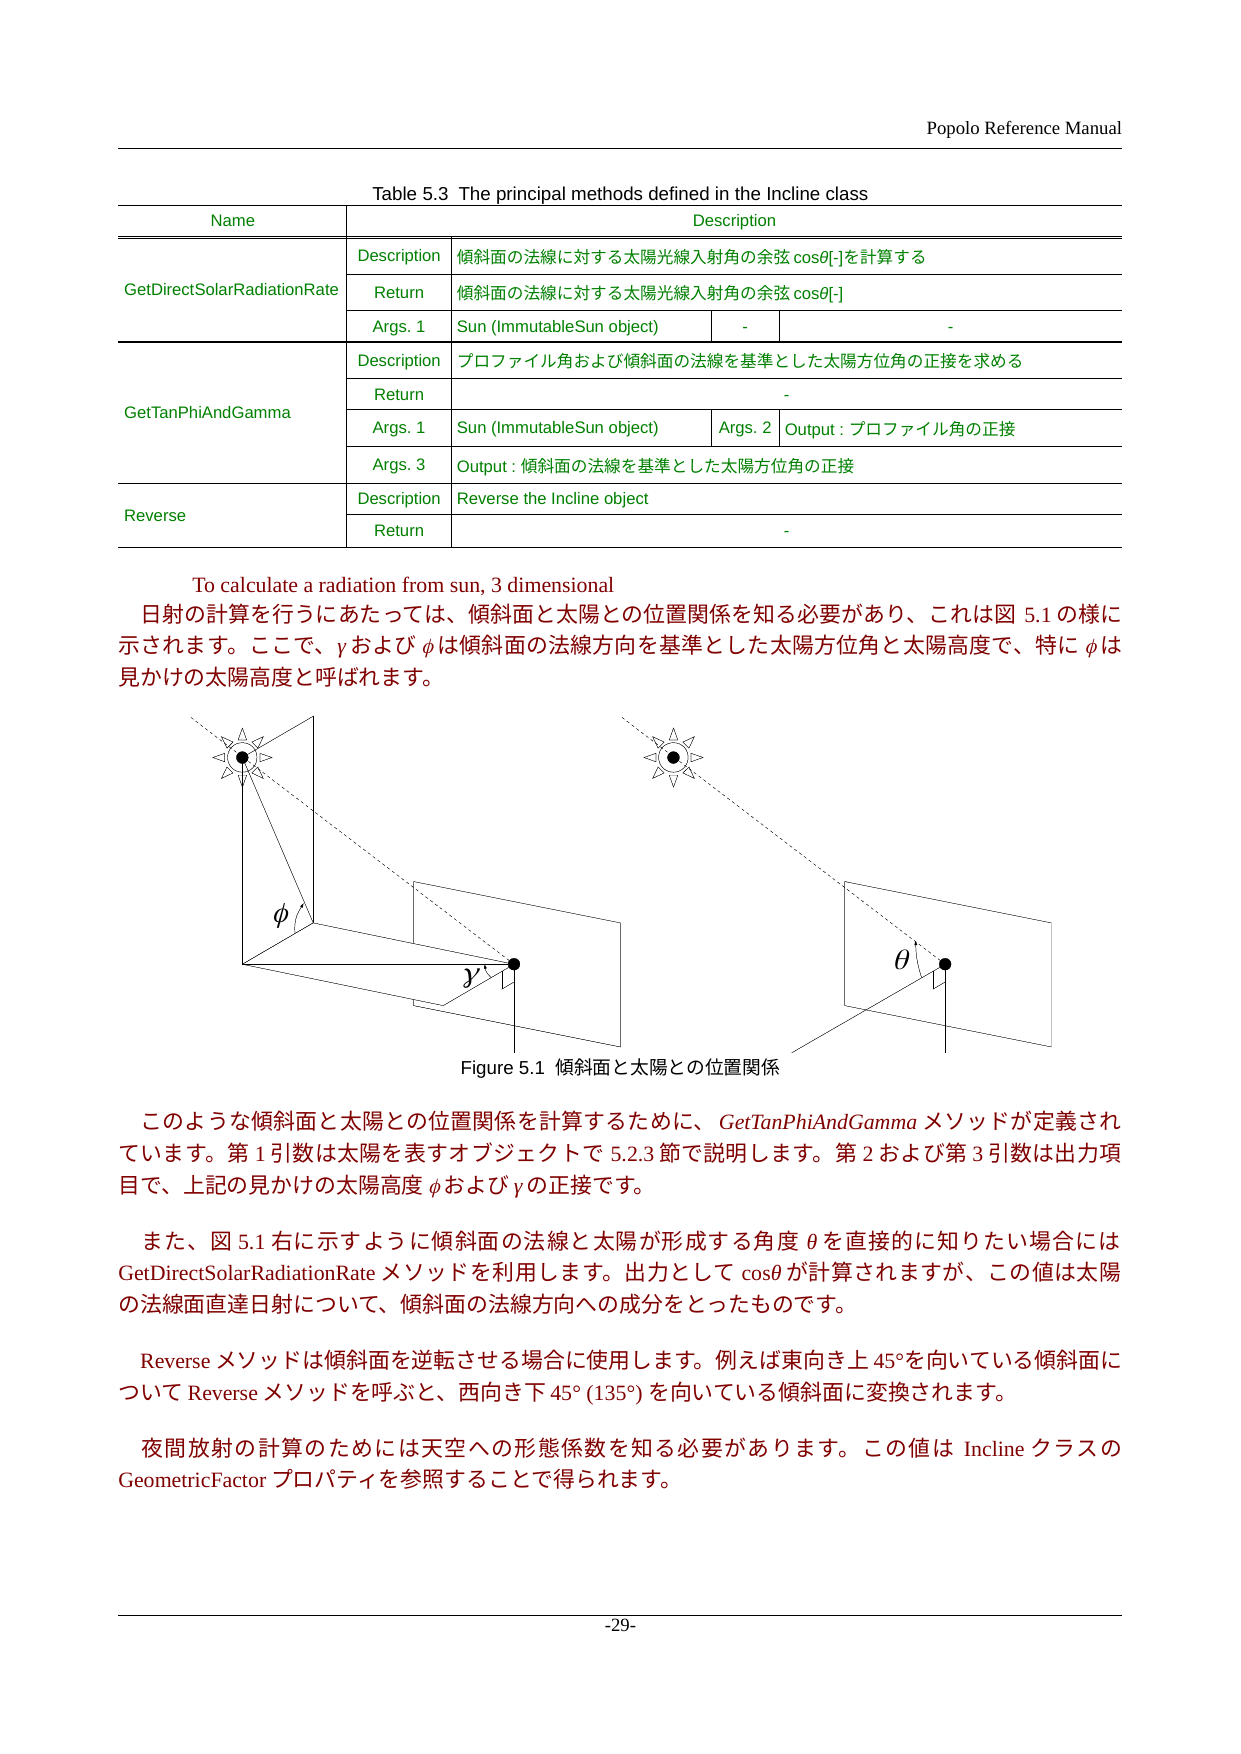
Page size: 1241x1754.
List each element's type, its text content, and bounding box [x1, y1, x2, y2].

text また、図5.1右に示すように傾斜面の法線と太陽が形成する角度θを直接的に知りたい場合にはGetDirectSolarRadiationRateメソッドを利用します。出力としてcosθが計算されますが、この値は太陽の法線面直達日射について、傾斜面の法線方向への成分をとったものです。 [118, 1224, 1122, 1319]
text このような傾斜面と太陽との位置関係を計算するために、GetTanPhiAndGammaメソッドが定義されています。第1引数は太陽を表すオブジェクトで5.2.3節で説明します。第2および第3引数は出力項目で、上記の見かけの太陽高度fおよびγの正接です。 [118, 1104, 1122, 1199]
text 夜間放射の計算のためには天空への形態係数を知る必要があります。この値はInclineクラスのGeometricFactorプロパティを参照することで得られます。 [118, 1431, 1122, 1494]
table_cell Sun (ImmutableSun object) [452, 311, 711, 341]
table_cell GetDirectSolarRadiationRate [118, 239, 346, 341]
table_header Name [118, 206, 346, 236]
table_cell Sun (ImmutableSun object) [452, 410, 711, 446]
table_cell Return [347, 379, 451, 409]
text Table 5.3 The principal methods defined in the Incline class [118, 184, 1122, 204]
table_cell Return [347, 515, 451, 547]
table_cell Description [347, 484, 451, 514]
table_cell - [452, 379, 1122, 409]
table_cell プロファイル角および傾斜面の法線を基準とした太陽方位角の正接を求める [452, 343, 1122, 378]
table_cell Output : 傾斜面の法線を基準とした太陽方位角の正接 [452, 447, 1122, 483]
table_cell Return [347, 275, 451, 310]
table_cell 傾斜面の法線に対する太陽光線入射角の余弦cosθ[-] [452, 275, 1122, 310]
text Figure 5.1 傾斜面と太陽との位置関係 [189, 716, 1051, 1080]
table_cell Output : プロファイル角の正接 [780, 410, 1122, 446]
table_header Description [347, 206, 1122, 236]
table_cell Args. 3 [347, 447, 451, 483]
table_cell - [712, 311, 779, 341]
table_cell Args. 2 [712, 410, 779, 446]
table_cell 傾斜面の法線に対する太陽光線入射角の余弦cosθ[-]を計算する [452, 239, 1122, 274]
text Reverseメソッドは傾斜面を逆転させる場合に使用します。例えば東向き上45°を向いている傾斜面についてReverseメソッドを呼ぶと、西向き下45° (135°) を向いている傾斜面に変換されます。 [118, 1343, 1122, 1406]
table_cell - [780, 311, 1122, 341]
table_cell - [452, 515, 1122, 547]
table_cell Reverse the Incline object [452, 484, 1122, 514]
table_cell Args. 1 [347, 311, 451, 341]
table_cell Args. 1 [347, 410, 451, 446]
table_cell GetTanPhiAndGamma [118, 343, 346, 483]
text 日射の計算を行うにあたっては、傾斜面と太陽との位置関係を知る必要があり、これは図5.1の様に示されます。ここで、γおよびfは傾斜面の法線方向を基準とした太陽方位角と太陽高度で、特にfは見かけの太陽高度と呼ばれます。 [118, 597, 1122, 692]
table_cell Reverse [118, 484, 346, 547]
text To calculate a radiation from sun, 3 dimensional [118, 572, 1122, 597]
table_cell Description [347, 239, 451, 274]
table_cell Description [347, 343, 451, 378]
